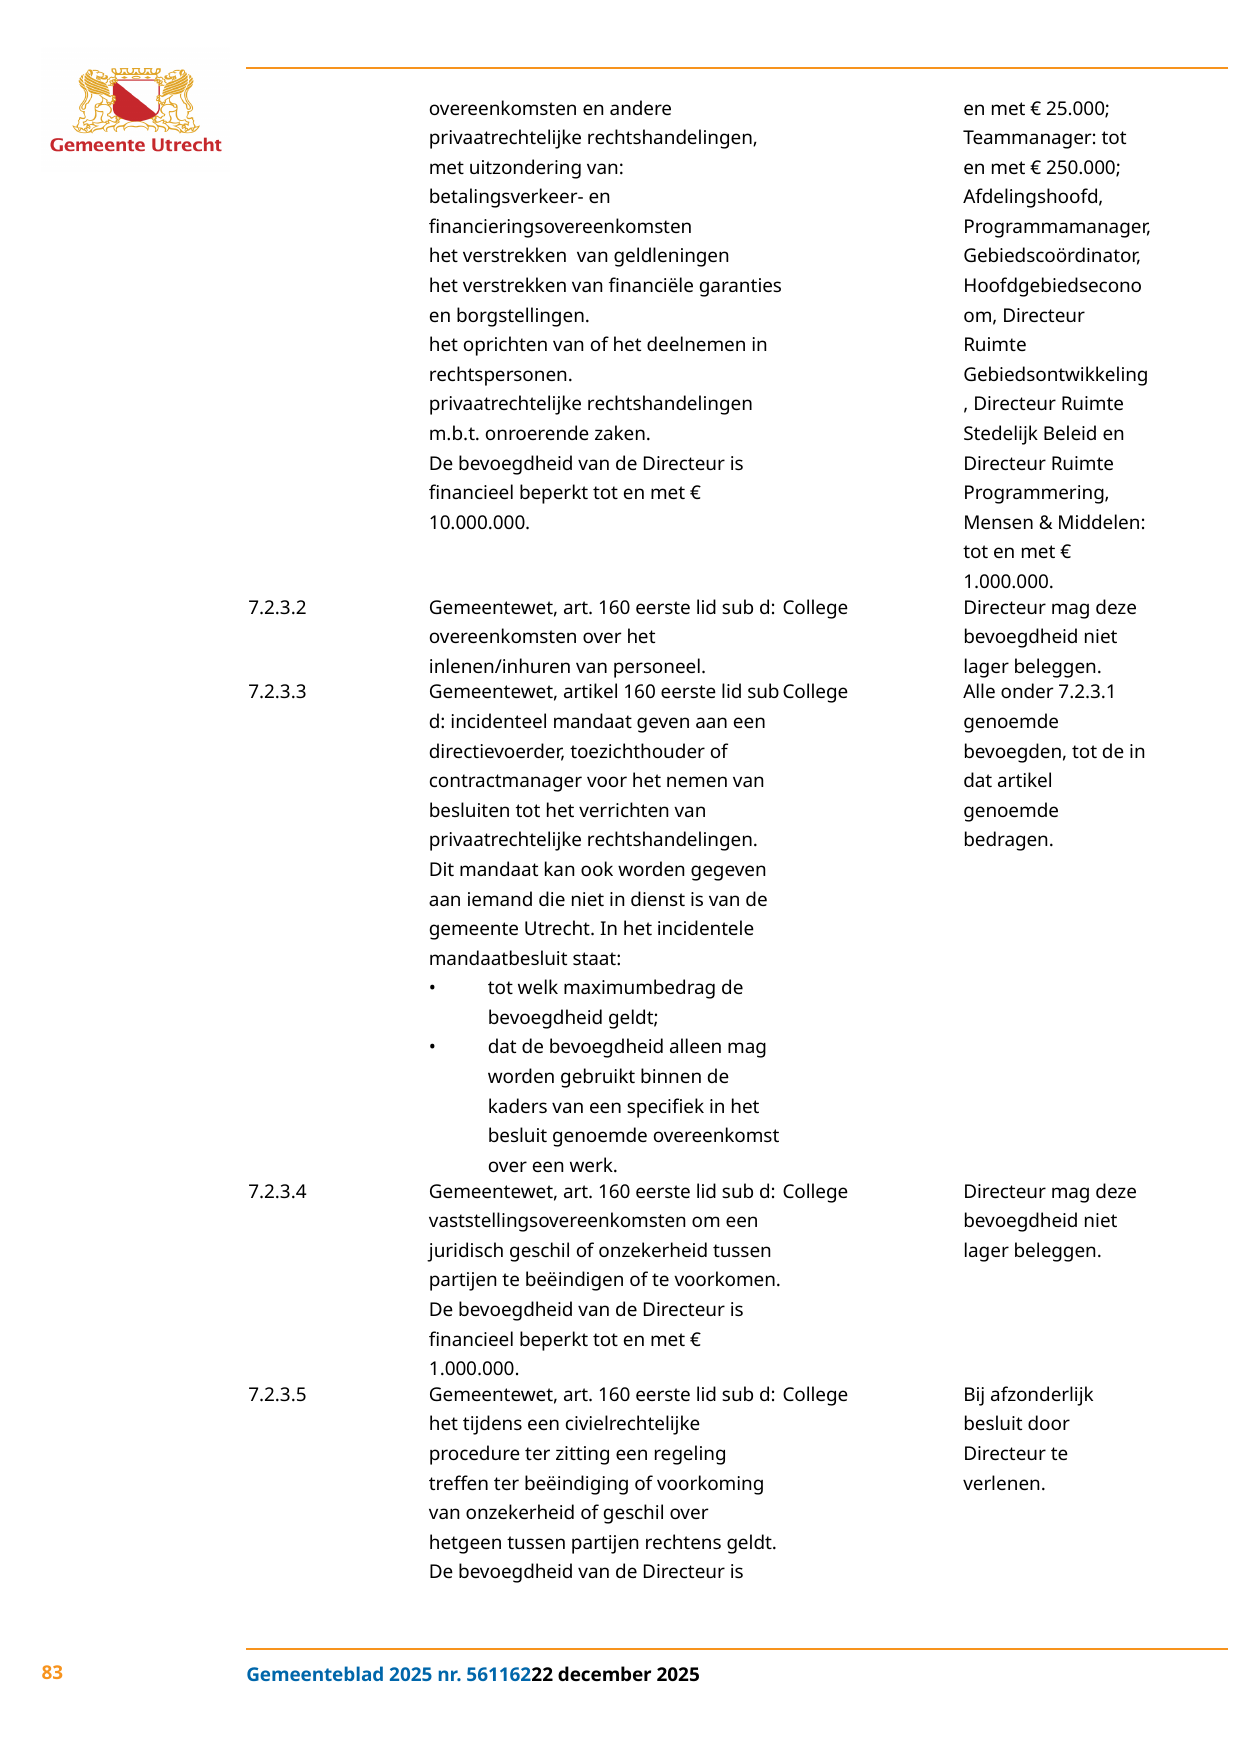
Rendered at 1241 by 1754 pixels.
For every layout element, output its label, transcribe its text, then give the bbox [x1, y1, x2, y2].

table_cell 7.2.3.3 [248, 679, 429, 1178]
table_cell College [782, 679, 963, 1178]
table_cell 7.2.3.5 [248, 1381, 429, 1584]
table_cell Bij afzonderlijk besluit door Directeur te verlenen. [963, 1381, 1152, 1584]
table_cell 7.2.3.4 [248, 1178, 429, 1381]
table_cell College [782, 594, 963, 679]
table_cell Gemeentewet, art. 160 eerste lid sub d: overeenkomsten over het inlenen/inhuren van personeel. [429, 594, 782, 679]
picture [41, 47, 231, 172]
table_cell Gemeentewet, artikel 160 eerste lid sub d: incidenteel mandaat geven aan een directievoerder, toezichthouder of contractmanager voor het nemen van besluiten tot het verrichten van privaatrechtelijke rechtshandelingen. Dit mandaat kan ook worden gegeven aan iemand die niet in dienst is van de gemeente Utrecht. In het incidentele mandaatbesluit staat: tot welk maximumbedrag de bevoegdheid geldt; dat de bevoegdheid alleen mag worden gebruikt binnen de kaders van een specifiek in het besluit genoemde overeenkomst over een werk. [429, 679, 782, 1178]
table_cell College [782, 1381, 963, 1584]
table_cell College [782, 1178, 963, 1381]
table_cell Alle onder 7.2.3.1 genoemde bevoegden, tot de in dat artikel genoemde bedragen. [963, 679, 1152, 1178]
table_cell Gemeentewet, art. 160 eerste lid sub d: vaststellingsovereenkomsten om een juridisch geschil of onzekerheid tussen partijen te beëindigen of te voorkomen. De bevoegdheid van de Directeur is financieel beperkt tot en met € 1.000.000. [429, 1178, 782, 1381]
table_cell Directeur mag deze bevoegdheid niet lager beleggen. [963, 594, 1152, 679]
table_cell overeenkomsten en andere privaatrechtelijke rechtshandelingen, met uitzondering van: betalingsverkeer- en financieringsovereenkomsten het verstrekken van geldleningen het verstrekken van financiële garanties en borgstellingen. het oprichten van of het deelnemen in rechtspersonen. privaatrechtelijke rechtshandelingen m.b.t. onroerende zaken. De bevoegdheid van de Directeur is financieel beperkt tot en met € 10.000.000. [429, 95, 782, 594]
table_cell 7.2.3.2 [248, 594, 429, 679]
table_cell [782, 95, 963, 594]
table_cell Gemeentewet, art. 160 eerste lid sub d: het tijdens een civielrechtelijke procedure ter zitting een regeling treffen ter beëindiging of voorkoming van onzekerheid of geschil over hetgeen tussen partijen rechtens geldt. De bevoegdheid van de Directeur is [429, 1381, 782, 1584]
table_cell [248, 95, 429, 594]
table_cell Directeur mag deze bevoegdheid niet lager beleggen. [963, 1178, 1152, 1381]
table_cell en met € 25.000; Teammanager: tot en met € 250.000; Afdelingshoofd, Programmamanager, Gebiedscoördinator, Hoofdgebiedseconoom, Directeur Ruimte Gebiedsontwikkeling, Directeur Ruimte Stedelijk Beleid en Directeur Ruimte Programmering, Mensen & Middelen: tot en met € 1.000.000. [963, 95, 1152, 594]
